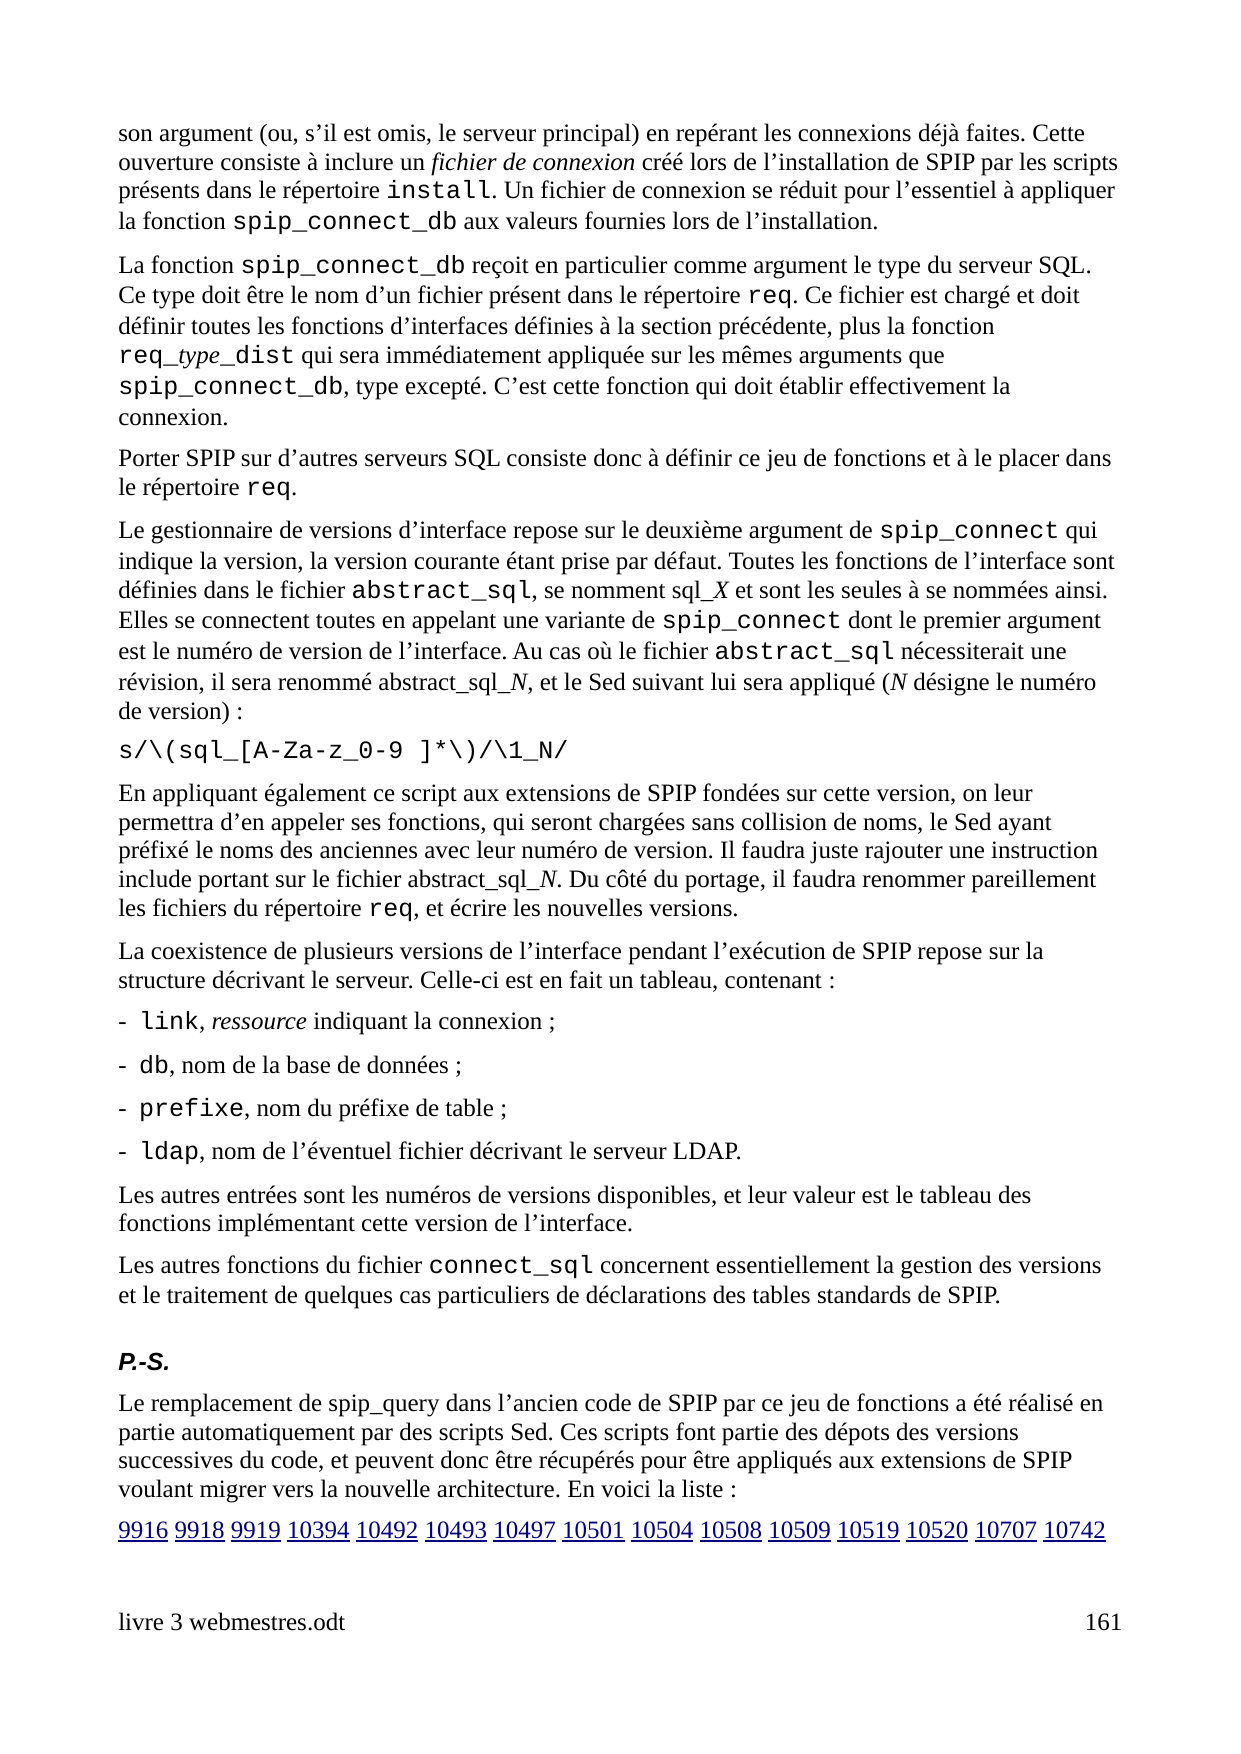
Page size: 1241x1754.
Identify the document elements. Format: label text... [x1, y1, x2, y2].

text La coexistence de plusieurs versions de l’interface pendant l’exécution de SPIP repose sur la structure décrivant le serveur. Celle-ci est en fait un tableau, contenant : [118, 936, 1122, 994]
text s/\(sql_[A-Za-z_0-9 ]*\)/\1_N/ [118, 737, 1122, 766]
subtitle P.-S. [118, 1347, 1122, 1375]
text - prefixe, nom du préfixe de table ; [118, 1093, 1122, 1124]
text 9916 9918 9919 10394 10492 10493 10497 10501 10504 10508 10509 10519 10520 10707 10742 [118, 1515, 1122, 1544]
text - db, nom de la base de données ; [118, 1050, 1122, 1081]
text - link, ressource indiquant la connexion ; [118, 1006, 1122, 1037]
text Le remplacement de spip_query dans l’ancien code de SPIP par ce jeu de fonctions a été réalisé en partie automatiquement par des scripts Sed. Ces scripts font partie des dépots des versions successives du code, et peuvent donc être récupérés pour être appliqués aux extensions de SPIP voulant migrer vers la nouvelle architecture. En voici la liste : [118, 1388, 1122, 1503]
text En appliquant également ce script aux extensions de SPIP fondées sur cette version, on leur permettra d’en appeler ses fonctions, qui seront chargées sans collision de noms, le Sed ayant préfixé le noms des anciennes avec leur numéro de version. Il faudra juste rajouter une instruction include portant sur le fichier abstract_sql_N. Du côté du portage, il faudra renommer pareillement les fichiers du répertoire req, et écrire les nouvelles versions. [118, 778, 1122, 924]
text Le gestionnaire de versions d’interface repose sur le deuxième argument de spip_connect qui indique la version, la version courante étant prise par défaut. Toutes les fonctions de l’interface sont définies dans le fichier abstract_sql, se nomment sql_X et sont les seules à se nommées ainsi. Elles se connectent toutes en appelant une variante de spip_connect dont le premier argument est le numéro de version de l’interface. Au cas où le fichier abstract_sql nécessiterait une révision, il sera renommé abstract_sql_N, et le Sed suivant lui sera appliqué (N désigne le numéro de version) : [118, 515, 1122, 725]
text - ldap, nom de l’éventuel fichier décrivant le serveur LDAP. [118, 1136, 1122, 1167]
text Porter SPIP sur d’autres serveurs SQL consiste donc à définir ce jeu de fonctions et à le placer dans le répertoire req. [118, 443, 1122, 503]
text La fonction spip_connect_db reçoit en particulier comme argument le type du serveur SQL. Ce type doit être le nom d’un fichier présent dans le répertoire req. Ce fichier est chargé et doit définir toutes les fonctions d’interfaces définies à la section précédente, plus la fonction req_type_dist qui sera immédiatement appliquée sur les mêmes arguments que spip_connect_db, type excepté. C’est cette fonction qui doit établir effectivement la connexion. [118, 250, 1122, 431]
text Les autres fonctions du fichier connect_sql concernent essentiellement la gestion des versions et le traitement de quelques cas particuliers de déclarations des tables standards de SPIP. [118, 1250, 1122, 1309]
text Les autres entrées sont les numéros de versions disponibles, et leur valeur est le tableau des fonctions implémentant cette version de l’interface. [118, 1180, 1122, 1237]
text son argument (ou, s’il est omis, le serveur principal) en repérant les connexions déjà faites. Cette ouverture consiste à inclure un fichier de connexion créé lors de l’installation de SPIP par les scripts présents dans le répertoire install. Un fichier de connexion se réduit pour l’essentiel à appliquer la fonction spip_connect_db aux valeurs fournies lors de l’installation. [118, 118, 1122, 237]
